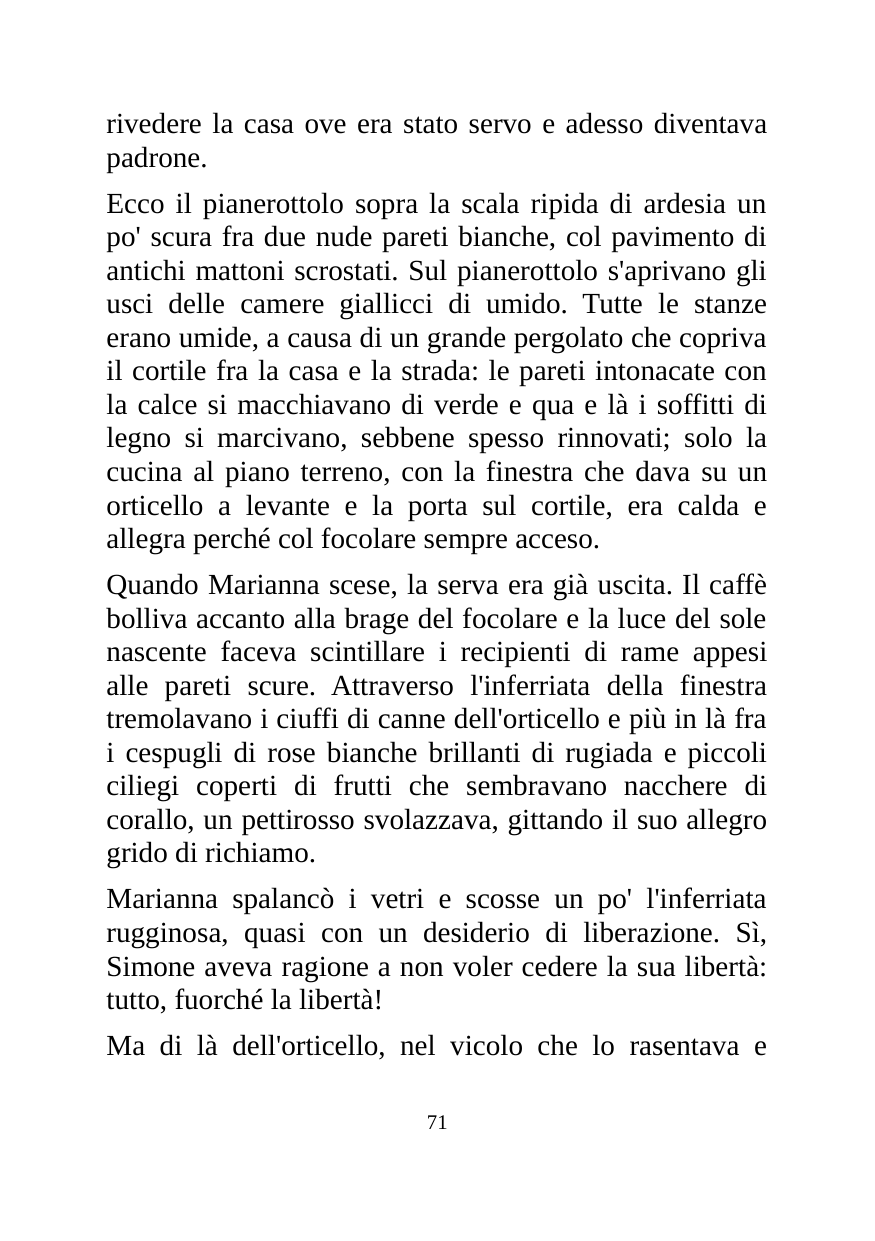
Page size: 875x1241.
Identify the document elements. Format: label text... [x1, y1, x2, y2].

text Ecco il pianerottolo sopra la scala ripida di ardesia un po' scura fra due nude pareti bianche, col pavimento di antichi mattoni scrostati. Sul pianerottolo s'aprivano gli usci delle camere giallicci di umido. Tutte le stanze erano umide, a causa di un grande pergolato che copriva il cortile fra la casa e la strada: le pareti intonacate con la calce si macchiavano di verde e qua e là i soffitti di legno si marcivano, sebbene spesso rinnovati; solo la cucina al piano terreno, con la finestra che dava su un orticello a levante e la porta sul cortile, era calda e allegra perché col focolare sempre acceso. [106, 186, 768, 555]
text rivedere la casa ove era stato servo e adesso diventava padrone. [106, 106, 768, 173]
text Marianna spalancò i vetri e scosse un po' l'inferriata rugginosa, quasi con un desiderio di liberazione. Sì, Simone aveva ragione a non voler cedere la sua libertà: tutto, fuorché la libertà! [106, 882, 768, 1016]
text Quando Marianna scese, la serva era già uscita. Il caffè bolliva accanto alla brage del focolare e la luce del sole nascente faceva scintillare i recipienti di rame appesi alle pareti scure. Attraverso l'inferriata della finestra tremolavano i ciuffi di canne dell'orticello e più in là fra i cespugli di rose bianche brillanti di rugiada e piccoli ciliegi coperti di frutti che sembravano nacchere di corallo, un pettirosso svolazzava, gittando il suo allegro grido di richiamo. [106, 567, 768, 869]
text Ma di là dell'orticello, nel vicolo che lo rasentava e [106, 1028, 768, 1062]
